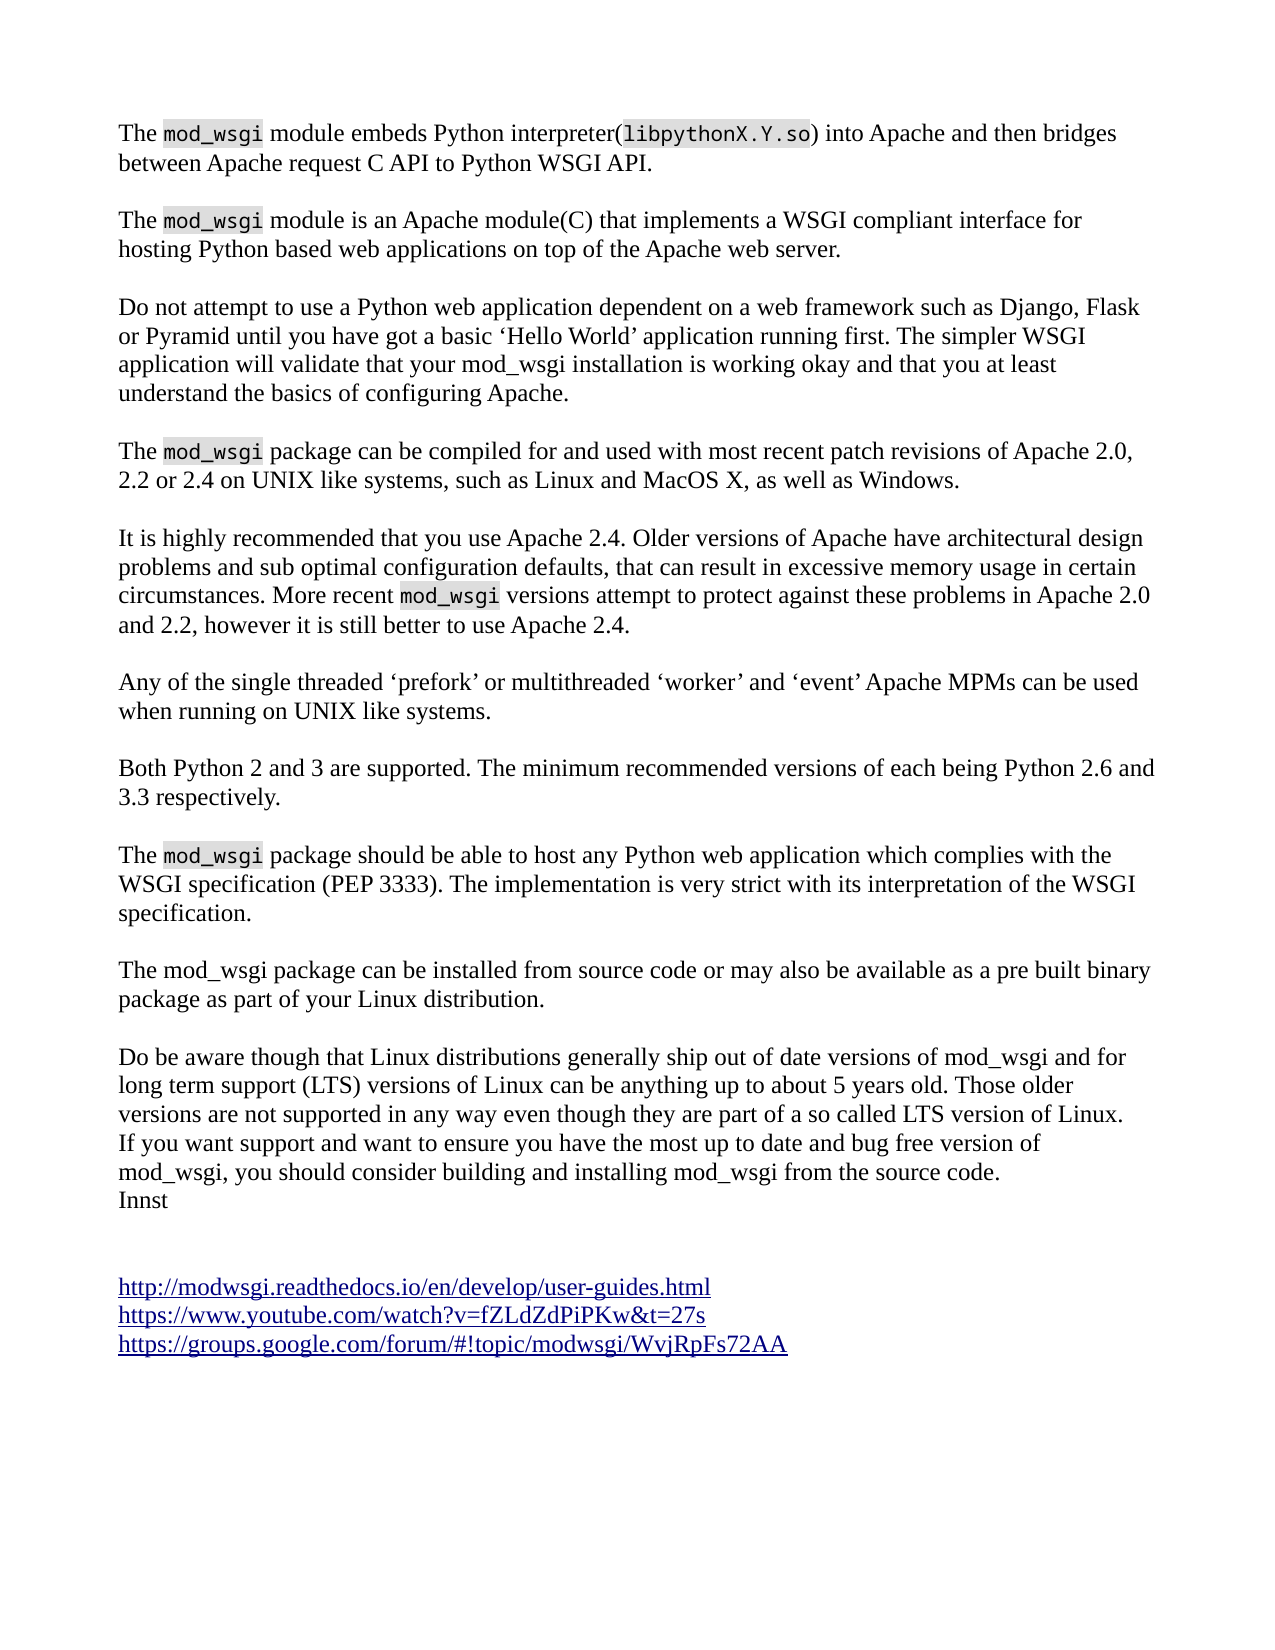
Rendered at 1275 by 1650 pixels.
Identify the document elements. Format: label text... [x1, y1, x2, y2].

text The mod_wsgi package should be able to host any Python web application which complies with the WSGI specification (PEP 3333). The implementation is very strict with its interpretation of the WSGI specification. [118, 840, 1157, 927]
text Any of the single threaded ‘prefork’ or multithreaded ‘worker’ and ‘event’ Apache MPMs can be used when running on UNIX like systems. [118, 667, 1157, 725]
text Do not attempt to use a Python web application dependent on a web framework such as Django, Flask or Pyramid until you have got a basic ‘Hello World’ application running first. The simpler WSGI application will validate that your mod_wsgi installation is working okay and that you at least understand the basics of configuring Apache. [118, 292, 1157, 407]
text The mod_wsgi package can be installed from source code or may also be available as a pre built binary package as part of your Linux distribution. [118, 956, 1157, 1013]
text The mod_wsgi package can be compiled for and used with most recent patch revisions of Apache 2.0, 2.2 or 2.4 on UNIX like systems, such as Linux and MacOS X, as well as Windows. [118, 436, 1157, 494]
text The mod_wsgi module is an Apache module(C) that implements a WSGI compliant interface for hosting Python based web applications on top of the Apache web server. [118, 205, 1157, 263]
text Both Python 2 and 3 are supported. The minimum recommended versions of each being Python 2.6 and 3.3 respectively. [118, 753, 1157, 811]
text https://www.youtube.com/watch?v=fZLdZdPiPKw&t=27s [118, 1301, 1157, 1329]
text https://groups.google.com/forum/#!topic/modwsgi/WvjRpFs72AA [118, 1329, 1157, 1358]
text http://modwsgi.readthedocs.io/en/develop/user-guides.html [118, 1272, 1157, 1301]
text Do be aware though that Linux distributions generally ship out of date versions of mod_wsgi and for long term support (LTS) versions of Linux can be anything up to about 5 years old. Those older versions are not supported in any way even though they are part of a so called LTS version of Linux. [118, 1042, 1157, 1128]
text It is highly recommended that you use Apache 2.4. Older versions of Apache have architectural design problems and sub optimal configuration defaults, that can result in excessive memory usage in certain circumstances. More recent mod_wsgi versions attempt to protect against these problems in Apache 2.0 and 2.2, however it is still better to use Apache 2.4. [118, 523, 1157, 638]
text If you want support and want to ensure you have the most up to date and bug free version of mod_wsgi, you should consider building and installing mod_wsgi from the source code. [118, 1128, 1157, 1186]
text The mod_wsgi module embeds Python interpreter(libpythonX.Y.so) into Apache and then bridges between Apache request C API to Python WSGI API. [118, 118, 1157, 176]
text Innst [118, 1186, 1157, 1214]
